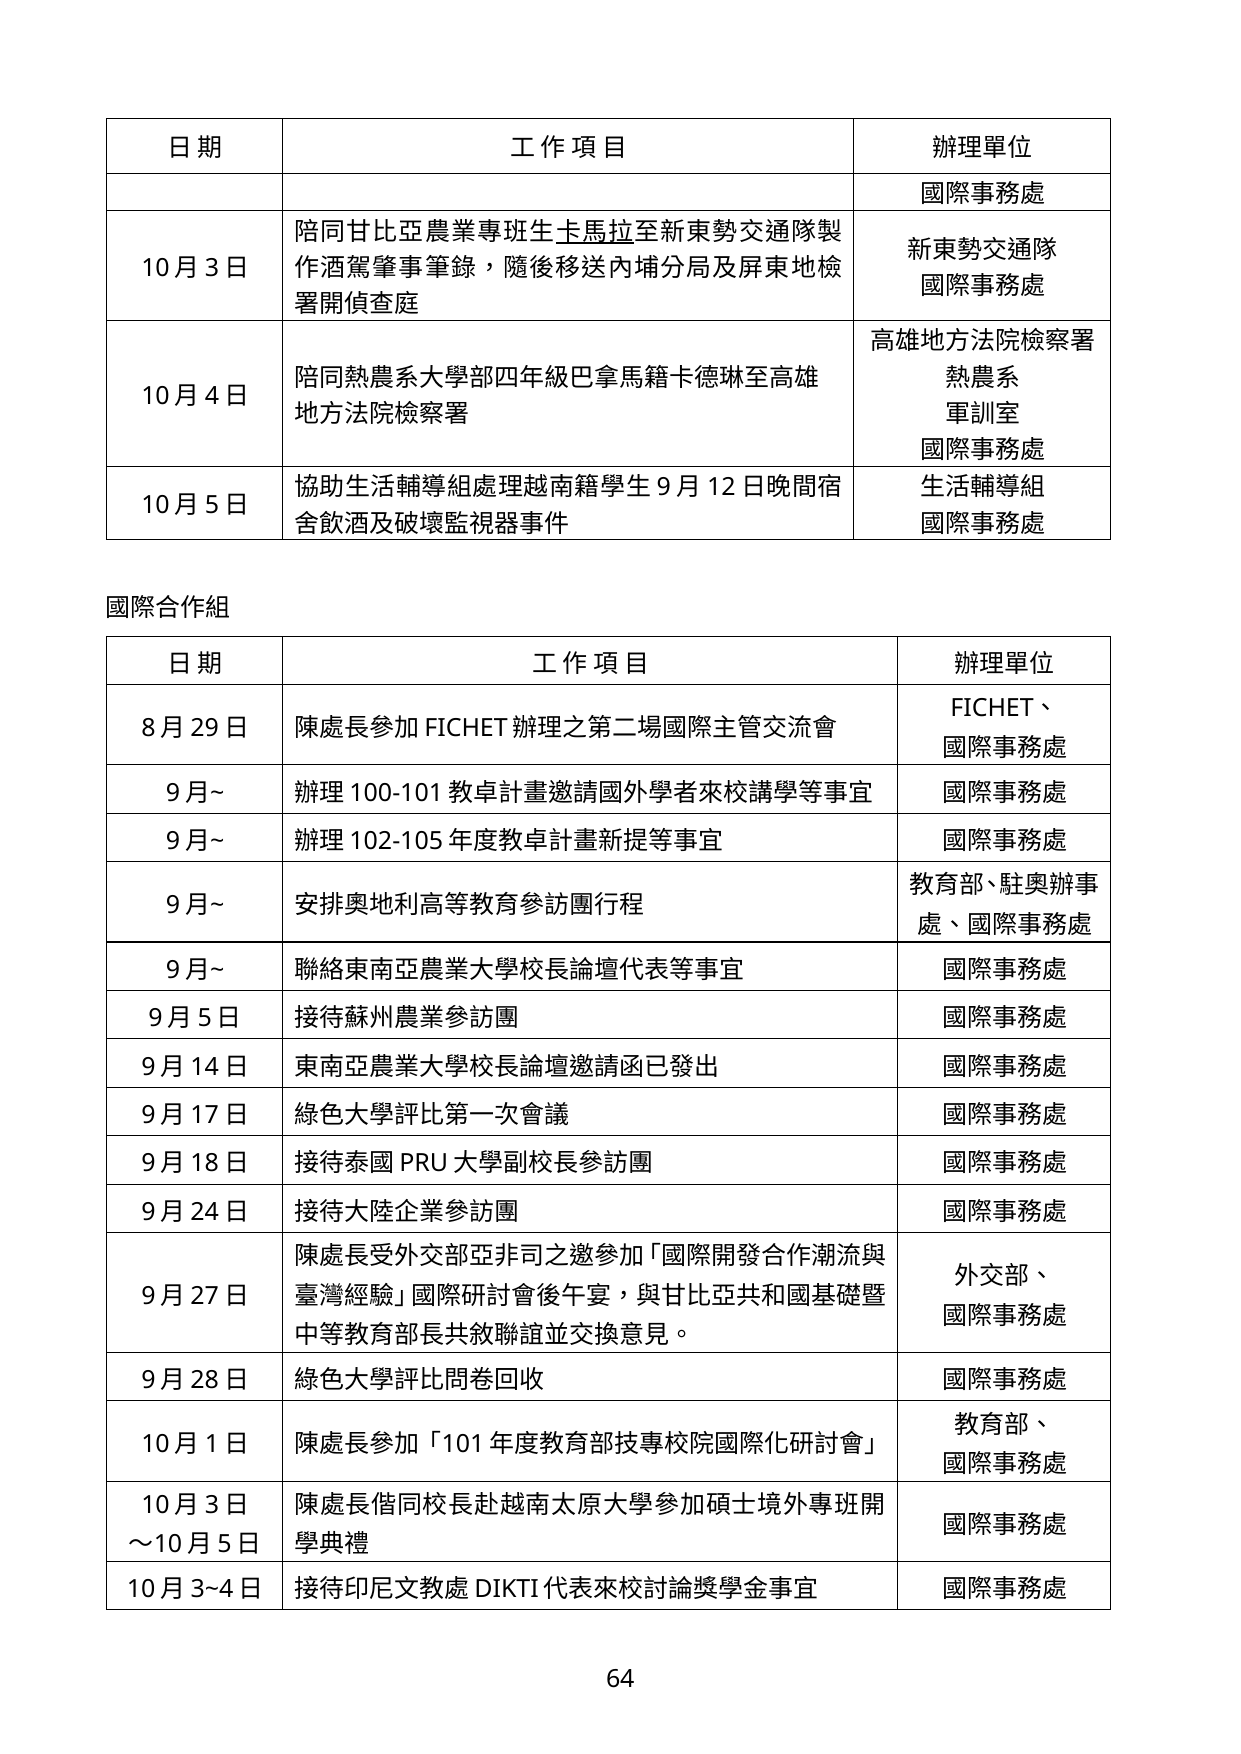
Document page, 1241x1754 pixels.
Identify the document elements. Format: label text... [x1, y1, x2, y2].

table_header 日 期 [107, 119, 282, 173]
table_cell 9月24日 [107, 1185, 282, 1232]
table_header 辦理單位 [854, 119, 1110, 173]
table_cell 國際事務處 [854, 174, 1110, 210]
table_cell 陪同熱農系大學部四年級巴拿馬籍卡德琳至高雄地方法院檢察署 [283, 321, 853, 466]
table_cell 9月~ [107, 765, 282, 813]
table_cell 接待蘇州農業參訪團 [283, 991, 897, 1038]
table_cell 10月1日 [107, 1401, 282, 1481]
table_cell 9月27日 [107, 1233, 282, 1352]
table_cell 國際事務處 [898, 1088, 1110, 1135]
table_cell 9月28日 [107, 1353, 282, 1400]
table_cell 外交部、 國際事務處 [898, 1233, 1110, 1352]
table_header 工 作 項 目 [283, 637, 897, 684]
table_cell 辦理100-101教卓計畫邀請國外學者來校講學等事宜 [283, 765, 897, 813]
table_header 辦理單位 [898, 637, 1110, 684]
table_cell FICHET、 國際事務處 [898, 685, 1110, 764]
table_cell 國際事務處 [898, 1039, 1110, 1087]
table_cell 國際事務處 [898, 814, 1110, 861]
table_cell [283, 174, 853, 210]
table_cell 國際事務處 [898, 765, 1110, 813]
table_cell 東南亞農業大學校長論壇邀請函已發出 [283, 1039, 897, 1087]
table_cell 國際事務處 [898, 1482, 1110, 1561]
table_cell [107, 174, 282, 210]
table_cell 10月5日 [107, 467, 282, 539]
table_cell 9月~ [107, 862, 282, 941]
table_cell 陳處長參加FICHET辦理之第二場國際主管交流會 [283, 685, 897, 764]
table_cell 10月3日 ～10月5日 [107, 1482, 282, 1561]
table_cell 教育部、駐奧辦事處、國際事務處 [898, 862, 1110, 941]
table_cell 生活輔導組 國際事務處 [854, 467, 1110, 539]
table_cell 國際事務處 [898, 991, 1110, 1038]
table_cell 9月14日 [107, 1039, 282, 1087]
text 國際合作組 [106, 587, 1122, 623]
table_cell 國際事務處 [898, 1353, 1110, 1400]
table_cell 國際事務處 [898, 1136, 1110, 1184]
table_cell 接待大陸企業參訪團 [283, 1185, 897, 1232]
table_cell 綠色大學評比問卷回收 [283, 1353, 897, 1400]
table_cell 協助生活輔導組處理越南籍學生9月12日晚間宿舍飲酒及破壞監視器事件 [283, 467, 853, 539]
table_cell 10月4日 [107, 321, 282, 466]
table_cell 國際事務處 [898, 1185, 1110, 1232]
table_cell 10月3日 [107, 211, 282, 320]
table_header 日 期 [107, 637, 282, 684]
table_cell 9月~ [107, 814, 282, 861]
table_cell 教育部、 國際事務處 [898, 1401, 1110, 1481]
table_cell 高雄地方法院檢察署 熱農系 軍訓室 國際事務處 [854, 321, 1110, 466]
table_cell 9月5日 [107, 991, 282, 1038]
table_cell 8月29日 [107, 685, 282, 764]
table_cell 9月~ [107, 943, 282, 990]
table_cell 聯絡東南亞農業大學校長論壇代表等事宜 [283, 943, 897, 990]
table_cell 接待印尼文教處DIKTI代表來校討論獎學金事宜 [283, 1562, 897, 1609]
table_cell 安排奧地利高等教育參訪團行程 [283, 862, 897, 941]
table_cell 國際事務處 [898, 1562, 1110, 1609]
table_cell 綠色大學評比第一次會議 [283, 1088, 897, 1135]
table_cell 新東勢交通隊 國際事務處 [854, 211, 1110, 320]
table_cell 接待泰國PRU大學副校長參訪團 [283, 1136, 897, 1184]
table_cell 國際事務處 [898, 943, 1110, 990]
table_cell 陳處長偕同校長赴越南太原大學參加碩士境外專班開學典禮 [283, 1482, 897, 1561]
table_cell 9月18日 [107, 1136, 282, 1184]
table_cell 陳處長參加「101年度教育部技專校院國際化研討會」 [283, 1401, 897, 1481]
table_cell 9月17日 [107, 1088, 282, 1135]
table_cell 辦理102-105年度教卓計畫新提等事宜 [283, 814, 897, 861]
table_cell 陳處長受外交部亞非司之邀參加「國際開發合作潮流與臺灣經驗」國際研討會後午宴，與甘比亞共和國基礎暨中等教育部長共敘聯誼並交換意見。 [283, 1233, 897, 1352]
table_cell 10月3~4日 [107, 1562, 282, 1609]
table_header 工 作 項 目 [283, 119, 853, 173]
table_cell 陪同甘比亞農業專班生卡馬拉至新東勢交通隊製作酒駕肇事筆錄，隨後移送內埔分局及屏東地檢署開偵查庭 [283, 211, 853, 320]
